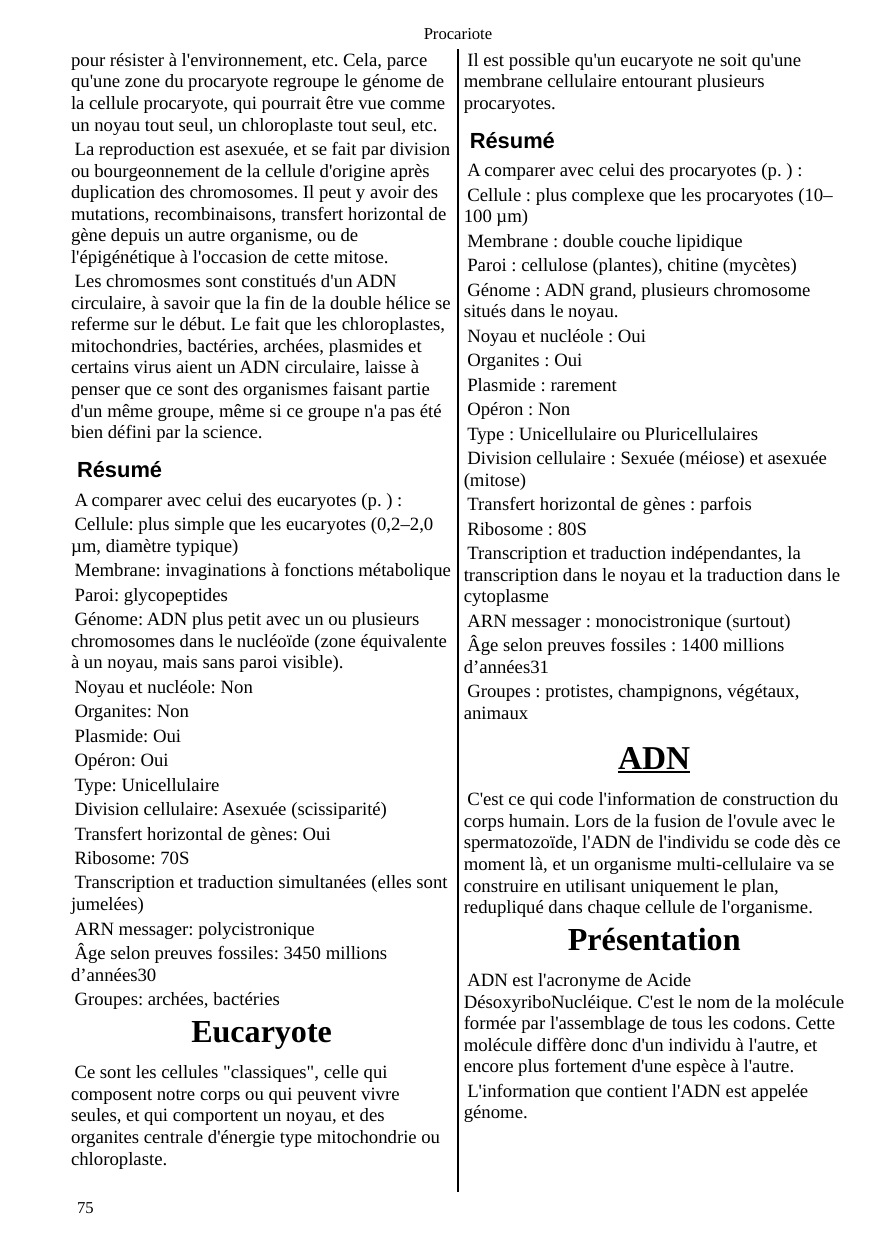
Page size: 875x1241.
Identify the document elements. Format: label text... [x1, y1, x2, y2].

text Plasmide : rarement [463, 374, 844, 395]
text Paroi : cellulose (plantes), chitine (mycètes) [463, 254, 844, 276]
text Noyau et nucléole : Oui [463, 325, 844, 346]
text A comparer avec celui des procaryotes (p. ) : [463, 159, 844, 181]
text Organites : Oui [463, 349, 844, 371]
text Transcription et traduction simultanées (elles sont jumelées) [71, 871, 452, 914]
text La reproduction est asexuée, et se fait par division ou bourgeonnement de la cellule d'origine après duplication des chromosomes. Il peut y avoir des mutations, recombinaisons, transfert horizontal de gène depuis un autre organisme, ou de l'épigénétique à l'occasion de cette mitose. [71, 138, 452, 267]
text Type: Unicellulaire [71, 773, 452, 795]
text Membrane: invaginations à fonctions métabolique [71, 559, 452, 581]
text ARN messager : monocistronique (surtout) [463, 610, 844, 631]
text Ce sont les cellules "classiques", celle qui composent notre corps ou qui peuvent vivre seules, et qui comportent un noyau, et des organites centrale d'énergie type mitochondrie ou chloroplaste. [71, 1061, 452, 1169]
text Âge selon preuves fossiles: 3450 millions d’années30 [71, 942, 452, 985]
text L'information que contient l'ADN est appelée génome. [463, 1080, 844, 1123]
text Âge selon preuves fossiles : 1400 millions d’années31 [463, 634, 844, 677]
text C'est ce qui code l'information de construction du corps humain. Lors de la fusion de l'ovule avec le spermatozoïde, l'ADN de l'individu se code dès ce moment là, et un organisme multi-cellulaire va se construire en utilisant uniquement le plan, redupliqué dans chaque cellule de l'organisme. [463, 788, 844, 918]
subtitle Résumé [77, 457, 452, 483]
subtitle Résumé [469, 128, 844, 153]
text ADN est l'acronyme de Acide DésoxyriboNucléique. C'est le nom de la molécule formée par l'assemblage de tous les codons. Cette molécule diffère donc d'un individu à l'autre, et encore plus fortement d'une espèce à l'autre. [463, 969, 844, 1077]
text Génome: ADN plus petit avec un ou plusieurs chromosomes dans le nucléoïde (zone équivalente à un noyau, mais sans paroi visible). [71, 608, 452, 673]
text Il est possible qu'un eucaryote ne soit qu'une membrane cellulaire entourant plusieurs procaryotes. [463, 49, 844, 113]
text Paroi: glycopeptides [71, 583, 452, 605]
text Cellule : plus complexe que les procaryotes (10–100 µm) [463, 184, 844, 227]
text Opéron: Oui [71, 749, 452, 771]
text Transcription et traduction indépendantes, la transcription dans le noyau et la traduction dans le cytoplasme [463, 542, 844, 607]
text ARN messager: polycistronique [71, 917, 452, 939]
text Membrane : double couche lipidique [463, 230, 844, 251]
text Groupes: archées, bactéries [71, 988, 452, 1009]
text Les chromosmes sont constitués d'un ADN circulaire, à savoir que la fin de la double hélice se referme sur le début. Le fait que les chloroplastes, mitochondries, bactéries, archées, plasmides et certains virus aient un ADN circulaire, laisse à penser que ce sont des organismes faisant partie d'un même groupe, même si ce groupe n'a pas été bien défini par la science. [71, 270, 452, 443]
text Cellule: plus simple que les eucaryotes (0,2–2,0 µm, diamètre typique) [71, 513, 452, 556]
text Organites: Non [71, 700, 452, 722]
text Génome : ADN grand, plusieurs chromosome situés dans le noyau. [463, 279, 844, 322]
text Transfert horizontal de gènes : parfois [463, 493, 844, 515]
subtitle Présentation [463, 921, 844, 957]
text A comparer avec celui des eucaryotes (p. ) : [71, 488, 452, 510]
text Type : Unicellulaire ou Pluricellulaires [463, 423, 844, 444]
text pour résister à l'environnement, etc. Cela, parce qu'une zone du procaryote regroupe le génome de la cellule procaryote, qui pourrait être vue comme un noyau tout seul, un chloroplaste tout seul, etc. [71, 49, 452, 135]
text Groupes : protistes, champignons, végétaux, animaux [463, 680, 844, 723]
text Division cellulaire : Sexuée (méiose) et asexuée (mitose) [463, 447, 844, 490]
text Opéron : Non [463, 398, 844, 420]
text Ribosome : 80S [463, 518, 844, 539]
text Noyau et nucléole: Non [71, 676, 452, 697]
text Ribosome: 70S [71, 847, 452, 868]
subtitle ADN [463, 738, 844, 776]
text Division cellulaire: Asexuée (scissiparité) [71, 798, 452, 819]
text Transfert horizontal de gènes: Oui [71, 822, 452, 844]
text Plasmide: Oui [71, 724, 452, 746]
subtitle Eucaryote [71, 1012, 452, 1049]
